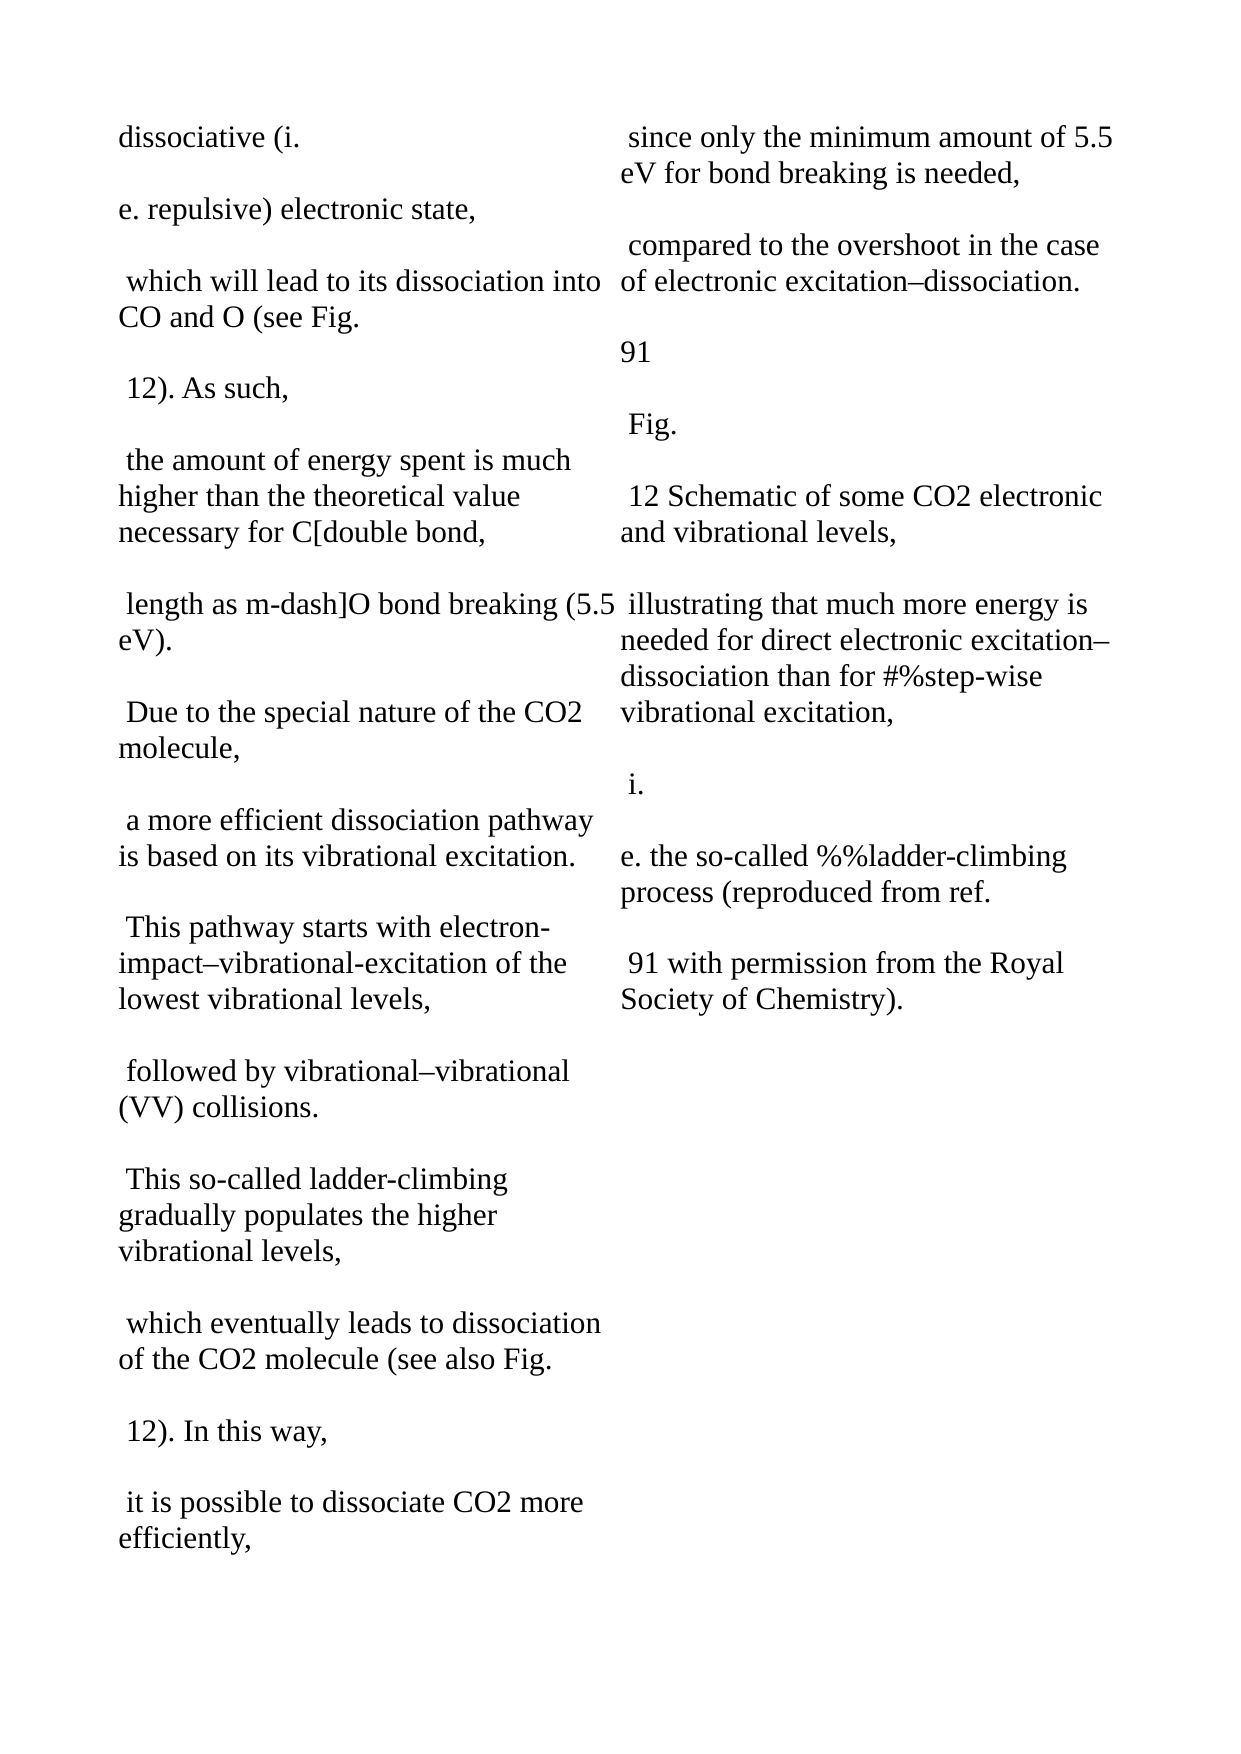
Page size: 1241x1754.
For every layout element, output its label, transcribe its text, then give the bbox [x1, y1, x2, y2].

text which eventually leads to dissociation of the CO2 molecule (see also Fig. [118, 1304, 620, 1376]
text 12). As such, [118, 370, 620, 406]
text Due to the special nature of the CO2 molecule, [118, 693, 620, 765]
text 91 with permission from the Royal Society of Chemistry). [620, 945, 1122, 1017]
text it is possible to dissociate CO2 more efficiently, [118, 1484, 620, 1556]
text This so-called ladder-climbing gradually populates the higher vibrational levels, [118, 1160, 620, 1268]
text e. the so-called %%ladder-climbing process (reproduced from ref. [620, 837, 1122, 909]
text since only the minimum amount of 5.5 eV for bond breaking is needed, [620, 118, 1122, 190]
text 12 Schematic of some CO2 electronic and vibrational levels, [620, 477, 1122, 549]
text the amount of energy spent is much higher than the theoretical value necessary for C[double bond, [118, 442, 620, 549]
text length as m-dash]O bond breaking (5.5 eV). [118, 585, 620, 657]
text i. [620, 765, 1122, 801]
text illustrating that much more energy is needed for direct electronic excitation–dissociation than for #%step-wise vibrational excitation, [620, 585, 1122, 729]
text 91 [620, 334, 1122, 370]
text e. repulsive) electronic state, [118, 190, 620, 226]
text 12). In this way, [118, 1412, 620, 1448]
text followed by vibrational–vibrational (VV) collisions. [118, 1052, 620, 1124]
text This pathway starts with electron-impact–vibrational-excitation of the lowest vibrational levels, [118, 909, 620, 1017]
text which will lead to its dissociation into CO and O (see Fig. [118, 262, 620, 334]
text compared to the overshoot in the case of electronic excitation–dissociation. [620, 226, 1122, 298]
text a more efficient dissociation pathway is based on its vibrational excitation. [118, 801, 620, 873]
text dissociative (i. [118, 118, 620, 154]
text Fig. [620, 406, 1122, 442]
